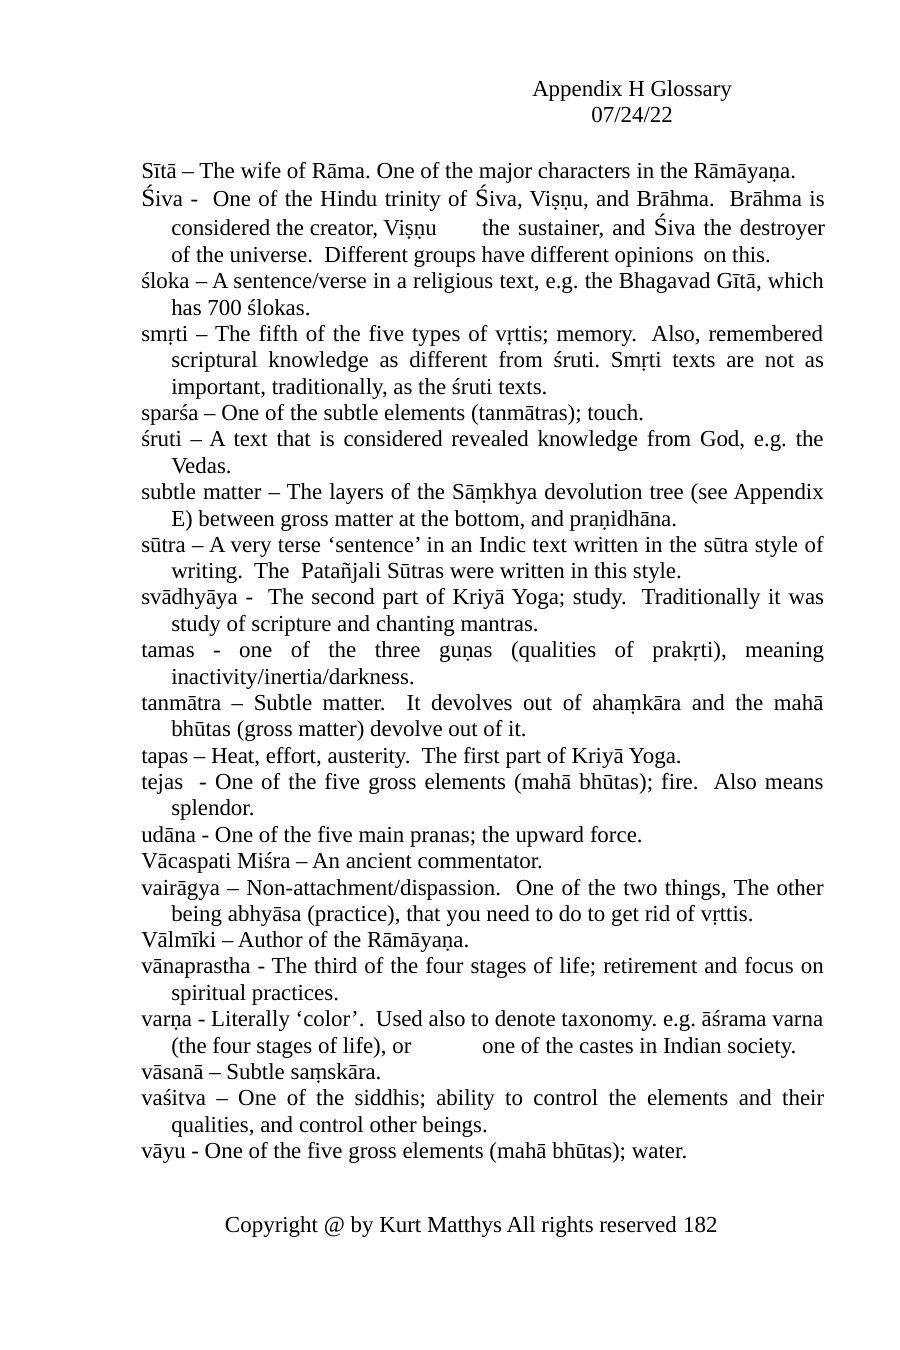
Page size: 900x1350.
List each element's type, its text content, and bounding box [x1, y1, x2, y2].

text Śiva - One of the Hindu trinity of Śiva, Viṣṇu, and Brāhma. Brāhma is considered the creator, Viṣṇu the sustainer, and Śiva the destroyer of the universe. Different groups have different opinions on this. [141, 183, 825, 267]
text tanmātra – Subtle matter. It devolves out of ahaṃkāra and the mahā bhūtas (gross matter) devolve out of it. [141, 689, 825, 742]
text vānaprastha - The third of the four stages of life; retirement and focus on spiritual practices. [141, 953, 825, 1005]
text subtle matter – The layers of the Sāṃkhya devolution tree (see Appendix E) between gross matter at the bottom, and praṇidhāna. [141, 478, 825, 531]
text vāsanā – Subtle saṃskāra. [141, 1058, 825, 1084]
text Vācaspati Miśra – An ancient commentator. [141, 847, 825, 873]
text svādhyāya - The second part of Kriyā Yoga; study. Traditionally it was study of scripture and chanting mantras. [141, 584, 825, 636]
text vairāgya – Non-attachment/dispassion. One of the two things, The other being abhyāsa (practice), that you need to do to get rid of vṛttis. [141, 873, 825, 926]
text smṛti – The fifth of the five types of vṛttis; memory. Also, remembered scriptural knowledge as different from śruti. Smṛti texts are not as important, traditionally, as the śruti texts. [141, 320, 825, 399]
text tapas – Heat, effort, austerity. The first part of Kriyā Yoga. [141, 742, 825, 768]
text udāna - One of the five main pranas; the upward force. [141, 821, 825, 847]
text tejas - One of the five gross elements (mahā bhūtas); fire. Also means splendor. [141, 768, 825, 821]
text śruti – A text that is considered revealed knowledge from God, e.g. the Vedas. [141, 426, 825, 478]
text sūtra – A very terse ‘sentence’ in an Indic text written in the sūtra style of writing. The Patañjali Sūtras were written in this style. [141, 531, 825, 584]
text varṇa - Literally ‘color’. Used also to denote taxonomy. e.g. āśrama varna (the four stages of life), or one of the castes in Indian society. [141, 1005, 825, 1058]
text tamas - one of the three guṇas (qualities of prakṛti), meaning inactivity/inertia/darkness. [141, 636, 825, 689]
text vāyu - One of the five gross elements (mahā bhūtas); water. [141, 1137, 825, 1163]
text Sītā – The wife of Rāma. One of the major characters in the Rāmāyaṇa. [141, 157, 825, 183]
text śloka – A sentence/verse in a religious text, e.g. the Bhagavad Gītā, which has 700 ślokas. [141, 267, 825, 320]
text sparśa – One of the subtle elements (tanmātras); touch. [141, 399, 825, 426]
text Vālmīki – Author of the Rāmāyaṇa. [141, 926, 825, 953]
text vaśitva – One of the siddhis; ability to control the elements and their qualities, and control other beings. [141, 1084, 825, 1137]
